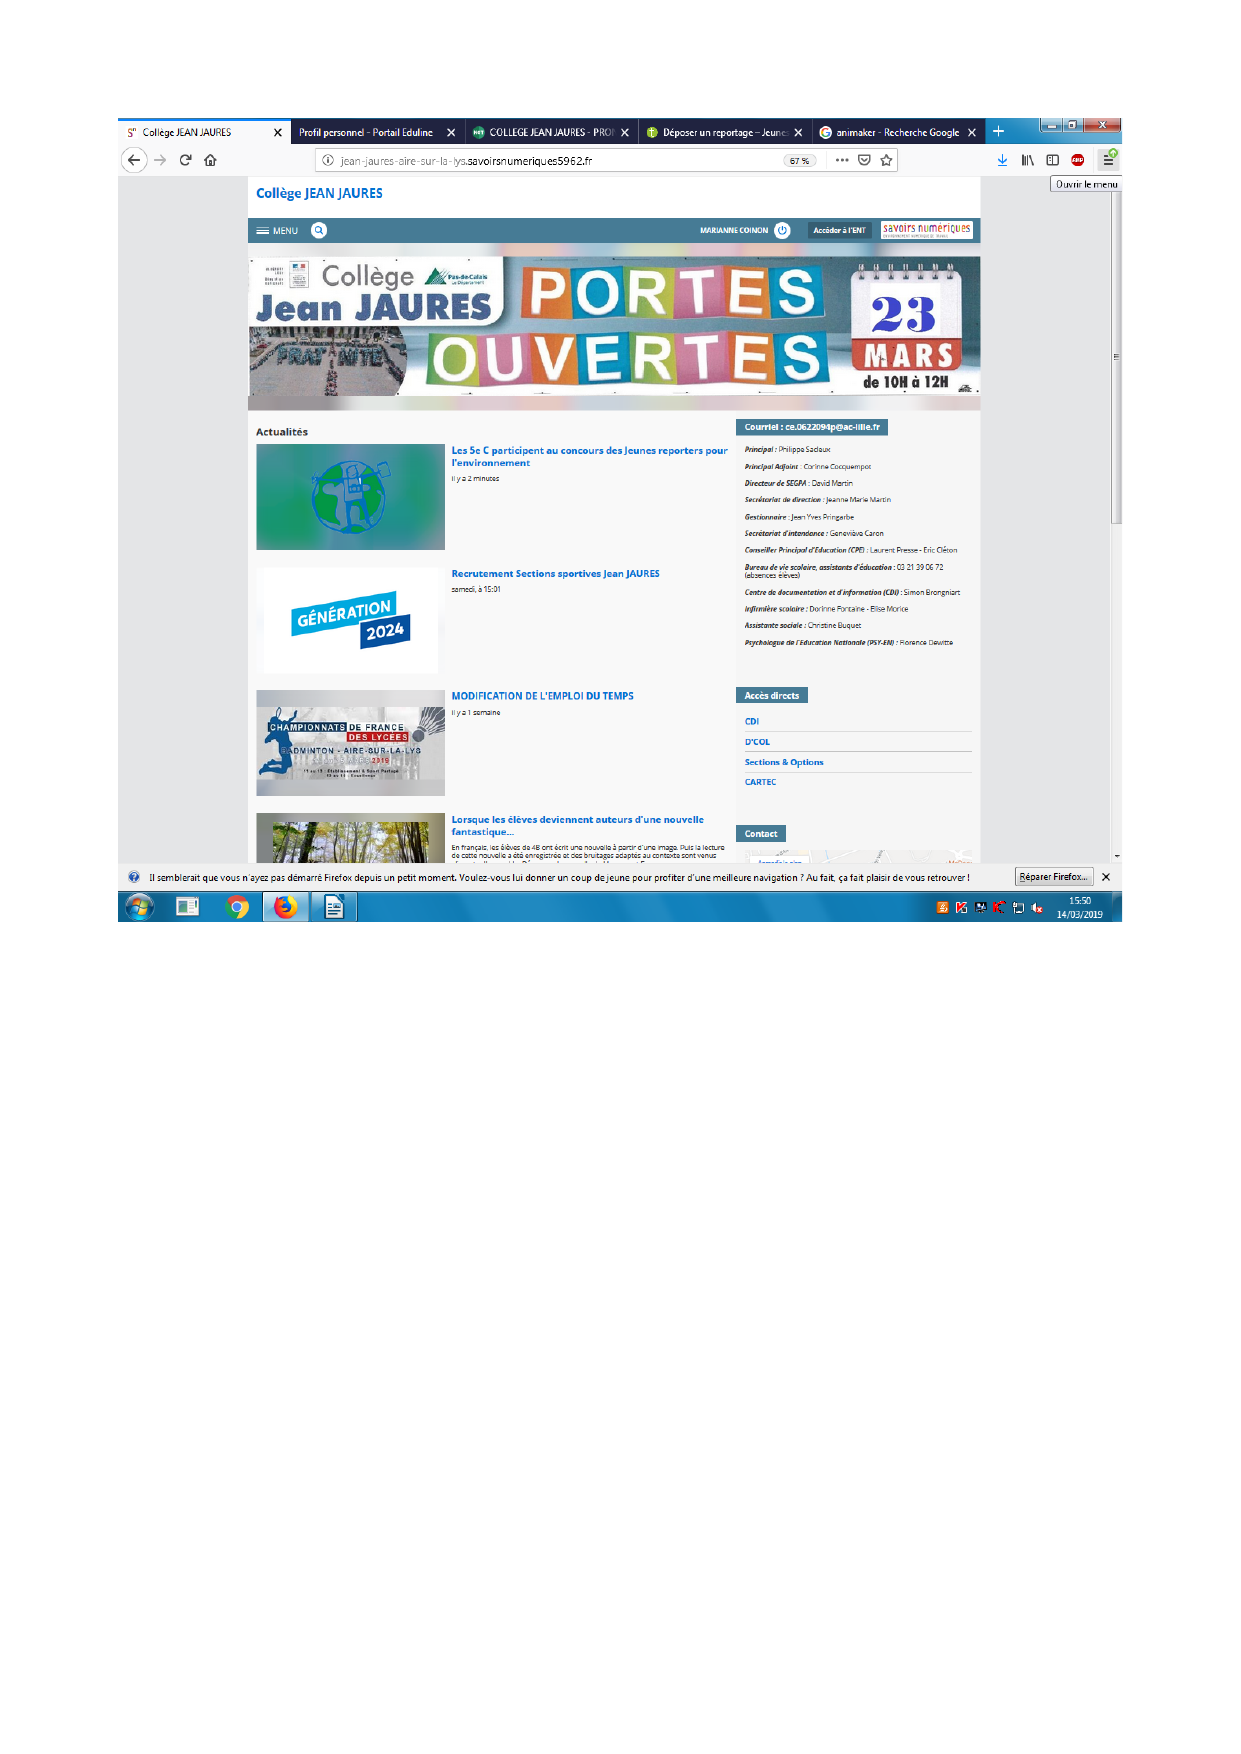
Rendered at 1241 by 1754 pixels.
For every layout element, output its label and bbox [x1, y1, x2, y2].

picture [118, 118, 1123, 922]
